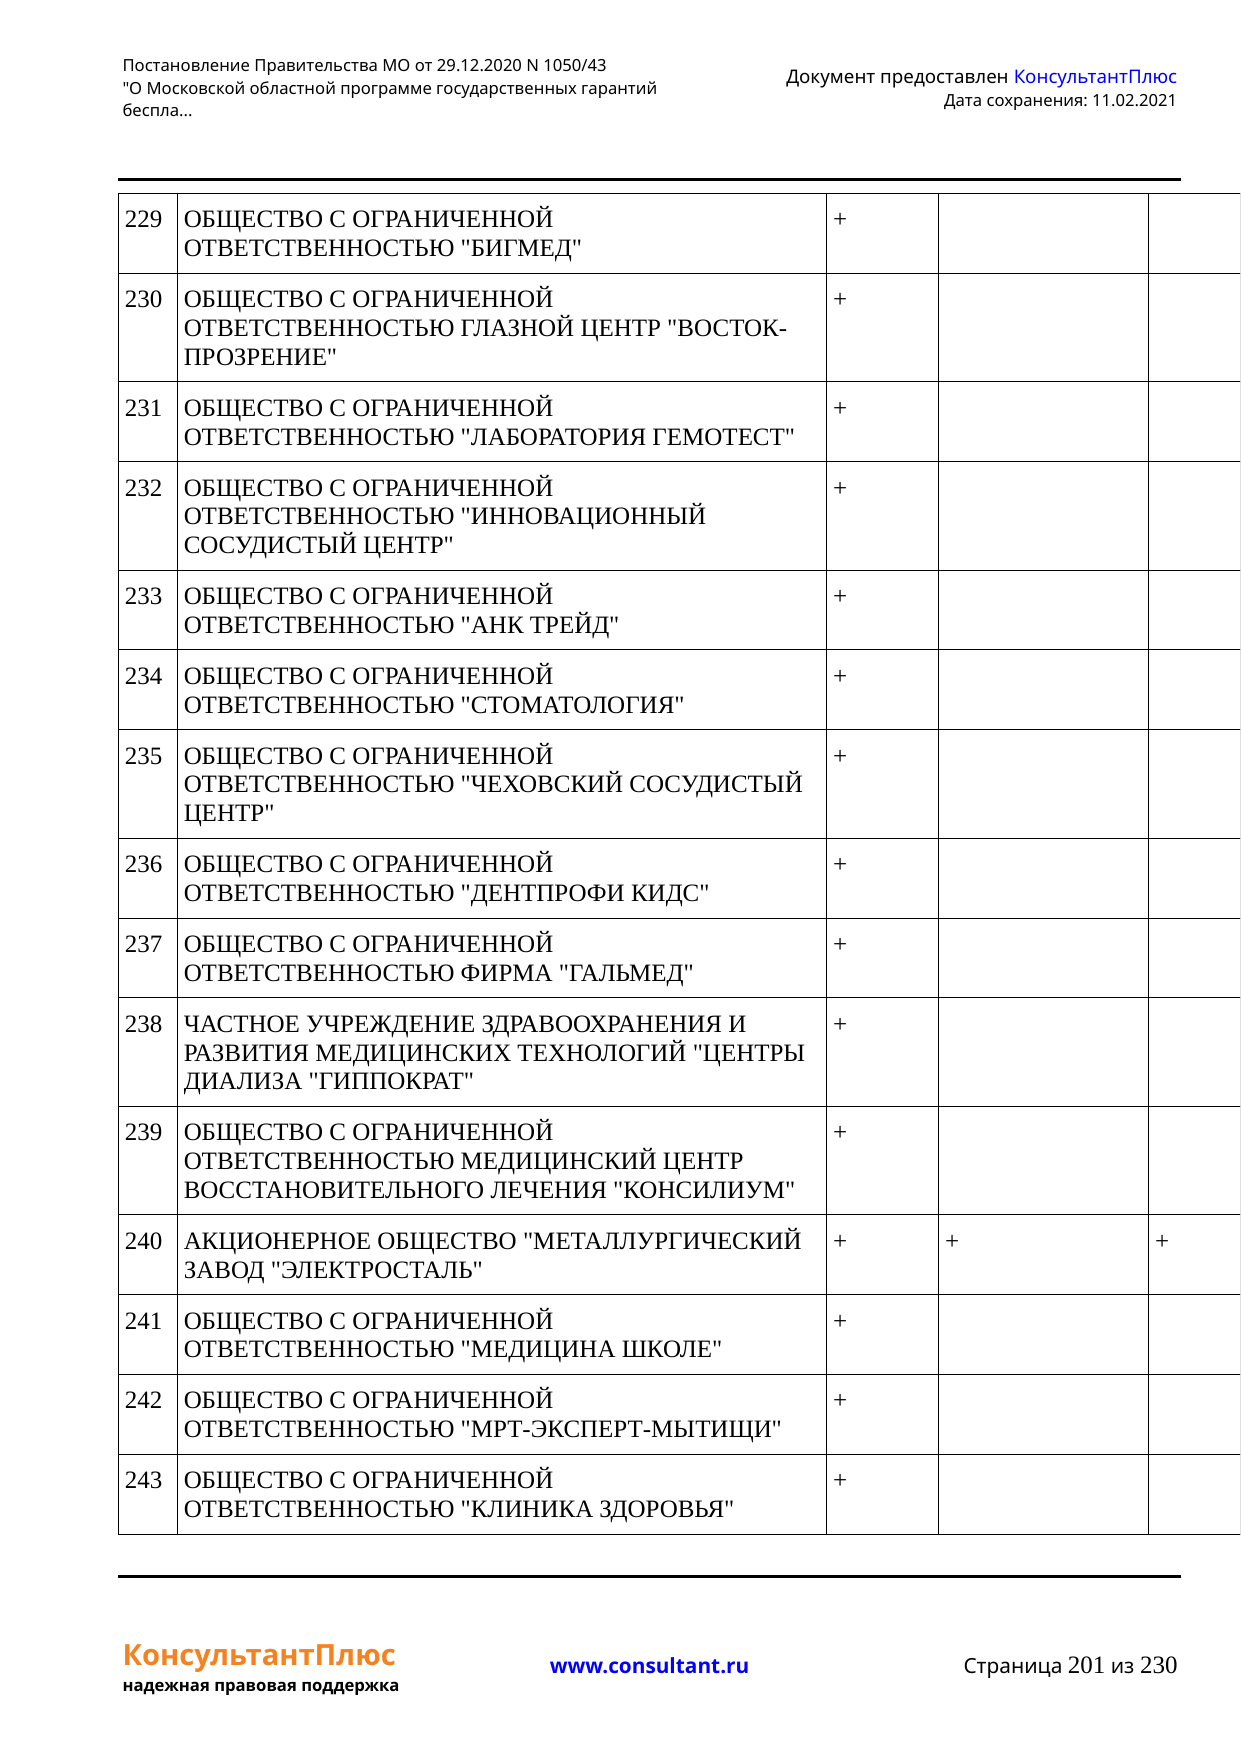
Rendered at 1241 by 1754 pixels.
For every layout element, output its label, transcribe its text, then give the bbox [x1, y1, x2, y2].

table_cell 234 [119, 650, 177, 729]
table_cell ОБЩЕСТВО С ОГРАНИЧЕННОЙ ОТВЕТСТВЕННОСТЬЮ "АНК ТРЕЙД" [178, 571, 826, 649]
table_cell + [827, 919, 938, 997]
table_cell + [827, 1375, 938, 1454]
table_cell + [827, 650, 938, 729]
table_cell + [827, 998, 938, 1106]
table_cell 230 [119, 274, 177, 381]
table_cell [1149, 571, 1240, 649]
table_cell ОБЩЕСТВО С ОГРАНИЧЕННОЙ ОТВЕТСТВЕННОСТЬЮ "КЛИНИКА ЗДОРОВЬЯ" [178, 1455, 826, 1533]
table_cell 243 [119, 1455, 177, 1533]
table_cell ОБЩЕСТВО С ОГРАНИЧЕННОЙ ОТВЕТСТВЕННОСТЬЮ МЕДИЦИНСКИЙ ЦЕНТР ВОССТАНОВИТЕЛЬНОГО ЛЕЧЕНИЯ "КОНСИЛИУМ" [178, 1107, 826, 1214]
table_cell [1149, 1455, 1240, 1533]
table_cell АКЦИОНЕРНОЕ ОБЩЕСТВО "МЕТАЛЛУРГИЧЕСКИЙ ЗАВОД "ЭЛЕКТРОСТАЛЬ" [178, 1215, 826, 1294]
table_cell [1149, 650, 1240, 729]
table_cell + [827, 730, 938, 838]
table_cell [939, 382, 1148, 461]
table_cell [1149, 382, 1240, 461]
table_cell 235 [119, 730, 177, 838]
table_cell 236 [119, 839, 177, 917]
table_cell [939, 730, 1148, 838]
table_cell [939, 1375, 1148, 1454]
table_cell [939, 274, 1148, 381]
table_cell + [827, 462, 938, 569]
table_cell + [827, 1107, 938, 1214]
table_cell + [827, 274, 938, 381]
table_cell [939, 1107, 1148, 1214]
table_cell [1149, 194, 1240, 273]
table_cell 229 [119, 194, 177, 273]
table_cell ОБЩЕСТВО С ОГРАНИЧЕННОЙ ОТВЕТСТВЕННОСТЬЮ "МРТ-ЭКСПЕРТ-МЫТИЩИ" [178, 1375, 826, 1454]
table_cell [939, 462, 1148, 569]
table_cell [939, 650, 1148, 729]
table_cell 233 [119, 571, 177, 649]
table_cell [1149, 1295, 1240, 1374]
table_cell ОБЩЕСТВО С ОГРАНИЧЕННОЙ ОТВЕТСТВЕННОСТЬЮ "ЧЕХОВСКИЙ СОСУДИСТЫЙ ЦЕНТР" [178, 730, 826, 838]
table_cell ОБЩЕСТВО С ОГРАНИЧЕННОЙ ОТВЕТСТВЕННОСТЬЮ "БИГМЕД" [178, 194, 826, 273]
table_cell [939, 919, 1148, 997]
table_cell [939, 1455, 1148, 1533]
table_cell ОБЩЕСТВО С ОГРАНИЧЕННОЙ ОТВЕТСТВЕННОСТЬЮ "СТОМАТОЛОГИЯ" [178, 650, 826, 729]
table_cell ОБЩЕСТВО С ОГРАНИЧЕННОЙ ОТВЕТСТВЕННОСТЬЮ "ЛАБОРАТОРИЯ ГЕМОТЕСТ" [178, 382, 826, 461]
table_cell ОБЩЕСТВО С ОГРАНИЧЕННОЙ ОТВЕТСТВЕННОСТЬЮ "МЕДИЦИНА ШКОЛЕ" [178, 1295, 826, 1374]
table_cell + [827, 1215, 938, 1294]
table_cell 238 [119, 998, 177, 1106]
table_cell + [827, 194, 938, 273]
table_cell 231 [119, 382, 177, 461]
table_cell [1149, 1107, 1240, 1214]
table_cell + [827, 1295, 938, 1374]
table_cell 241 [119, 1295, 177, 1374]
table_cell 242 [119, 1375, 177, 1454]
table_cell 237 [119, 919, 177, 997]
table_cell ЧАСТНОЕ УЧРЕЖДЕНИЕ ЗДРАВООХРАНЕНИЯ И РАЗВИТИЯ МЕДИЦИНСКИХ ТЕХНОЛОГИЙ "ЦЕНТРЫ ДИАЛИЗА "ГИППОКРАТ" [178, 998, 826, 1106]
table_cell + [827, 1455, 938, 1533]
table_cell [1149, 730, 1240, 838]
table_cell 240 [119, 1215, 177, 1294]
table_cell [1149, 462, 1240, 569]
table_cell ОБЩЕСТВО С ОГРАНИЧЕННОЙ ОТВЕТСТВЕННОСТЬЮ ФИРМА "ГАЛЬМЕД" [178, 919, 826, 997]
table_cell ОБЩЕСТВО С ОГРАНИЧЕННОЙ ОТВЕТСТВЕННОСТЬЮ ГЛАЗНОЙ ЦЕНТР "ВОСТОК-ПРОЗРЕНИЕ" [178, 274, 826, 381]
table_cell [1149, 919, 1240, 997]
table_cell ОБЩЕСТВО С ОГРАНИЧЕННОЙ ОТВЕТСТВЕННОСТЬЮ "ИННОВАЦИОННЫЙ СОСУДИСТЫЙ ЦЕНТР" [178, 462, 826, 569]
table_cell [939, 839, 1148, 917]
table_cell [1149, 1375, 1240, 1454]
table_cell 232 [119, 462, 177, 569]
table_cell [939, 998, 1148, 1106]
table_cell [939, 571, 1148, 649]
table_cell 239 [119, 1107, 177, 1214]
table_cell [939, 1295, 1148, 1374]
table_cell + [939, 1215, 1148, 1294]
table_cell ОБЩЕСТВО С ОГРАНИЧЕННОЙ ОТВЕТСТВЕННОСТЬЮ "ДЕНТПРОФИ КИДС" [178, 839, 826, 917]
table_cell [1149, 839, 1240, 917]
table_cell + [1149, 1215, 1240, 1294]
table_cell + [827, 571, 938, 649]
table_cell [1149, 998, 1240, 1106]
table_cell [1149, 274, 1240, 381]
table_cell [939, 194, 1148, 273]
table_cell + [827, 839, 938, 917]
table_cell + [827, 382, 938, 461]
